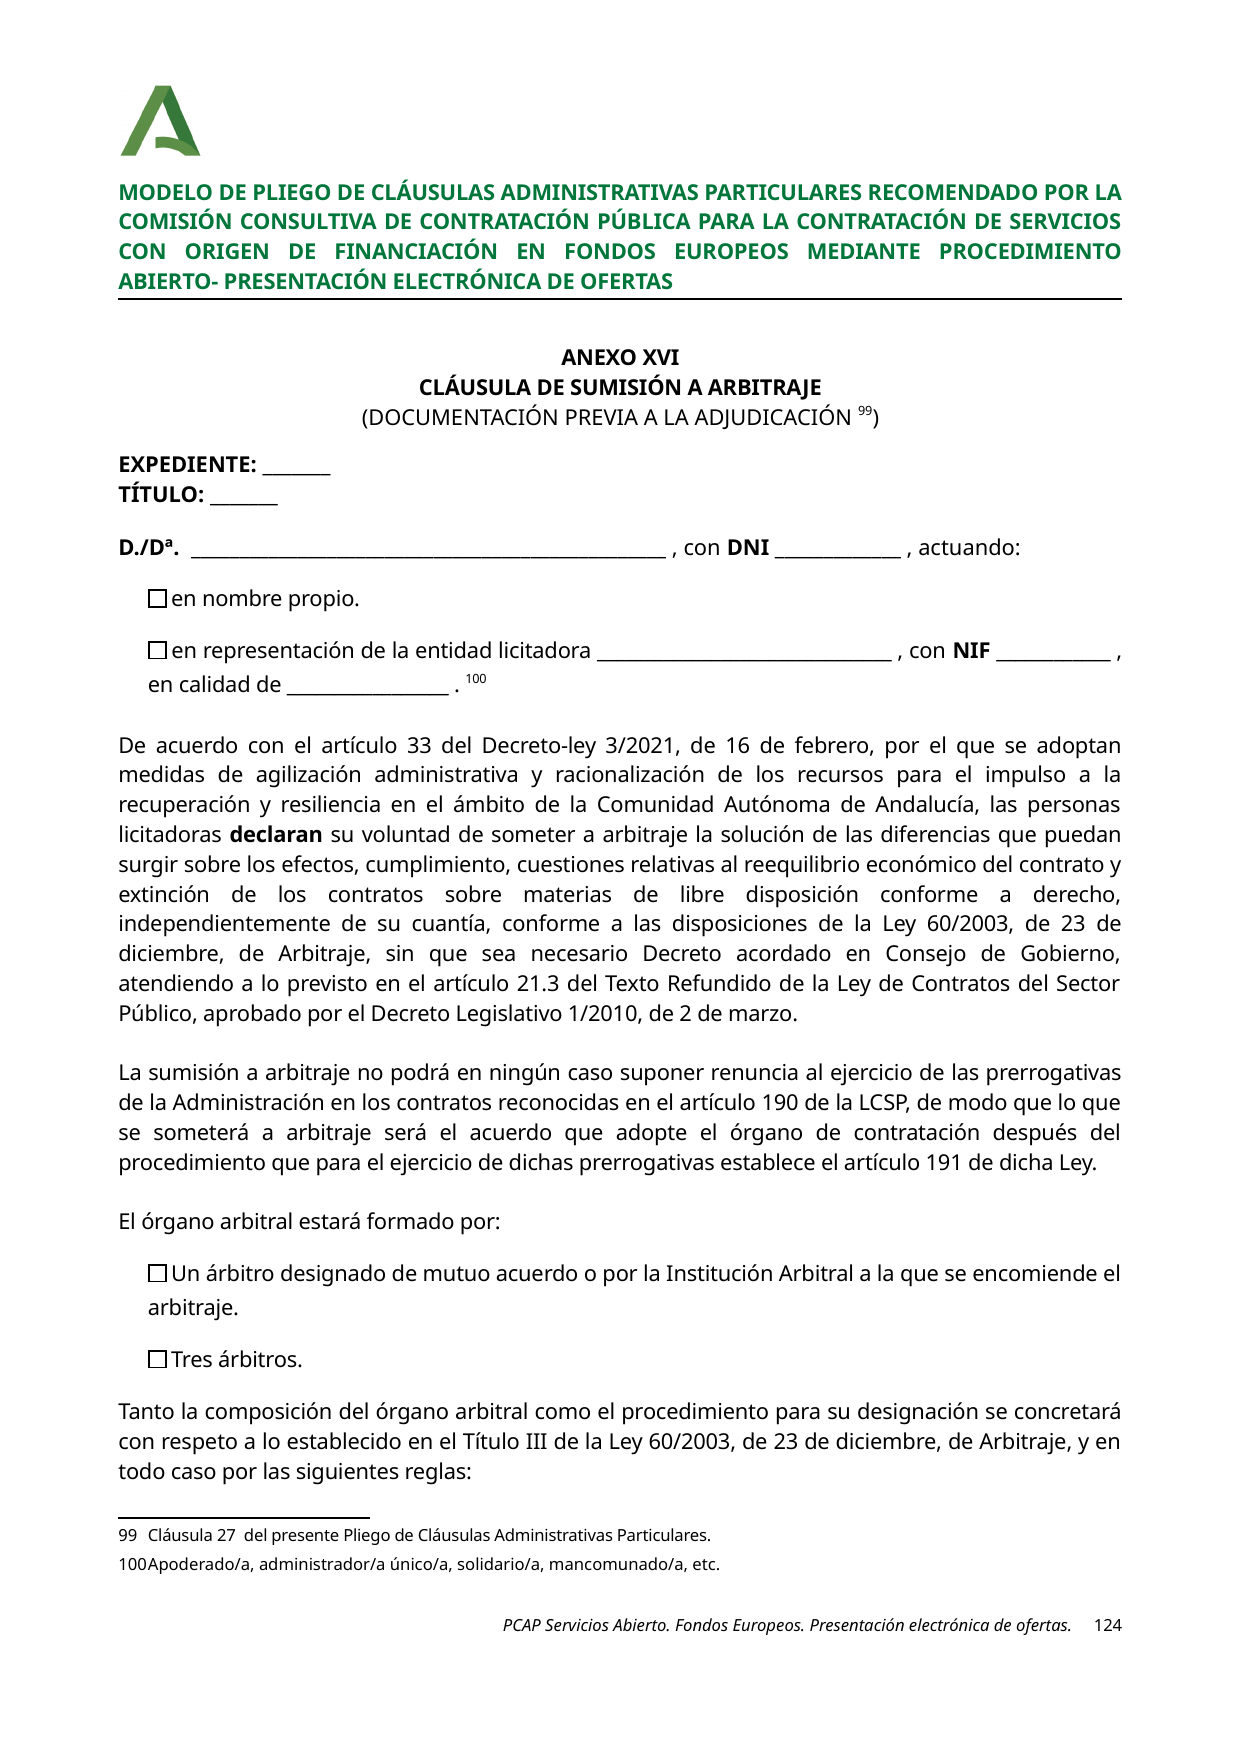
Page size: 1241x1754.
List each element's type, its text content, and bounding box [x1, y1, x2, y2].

text Tanto la composición del órgano arbitral como el procedimiento para su designación se concretará con respeto a lo establecido en el Título III de la Ley 60/2003, de 23 de diciembre, de Arbitraje, y en todo caso por las siguientes reglas: [118, 1396, 1122, 1486]
text EXPEDIENTE: _______ [118, 449, 1122, 479]
text El órgano arbitral estará formado por: [118, 1206, 1122, 1236]
text ANEXO XVI [118, 342, 1122, 372]
text La sumisión a arbitraje no podrá en ningún caso suponer renuncia al ejercicio de las prerrogativas de la Administración en los contratos reconocidas en el artículo 190 de la LCSP, de modo que lo que se someterá a arbitraje será el acuerdo que adopte el órgano de contratación después del procedimiento que para el ejercicio de dichas prerrogativas establece el artículo 191 de dicha Ley. [118, 1057, 1122, 1177]
text MODELO DE PLIEGO DE CLÁUSULAS ADMINISTRATIVAS PARTICULARES RECOMENDADO POR LA COMISIÓN CONSULTIVA DE CONTRATACIÓN PÚBLICA PARA LA CONTRATACIÓN DE SERVICIOS CON ORIGEN DE FINANCIACIÓN EN FONDOS EUROPEOS MEDIANTE PROCEDIMIENTO ABIERTO- PRESENTACIÓN ELECTRÓNICA DE OFERTAS [118, 177, 1122, 298]
text Apoderado/a, administrador/a único/a, solidario/a, mancomunado/a, etc. [118, 1553, 1122, 1575]
text Cláusula 27 del presente Pliego de Cláusulas Administrativas Particulares. [118, 1524, 1122, 1547]
text D./Dª. _________________________________________________ , con DNI _____________ , actuando: [118, 532, 1122, 561]
text en nombre propio. [148, 583, 1122, 613]
text (DOCUMENTACIÓN PREVIA A LA ADJUDICACIÓN ) [118, 402, 1122, 432]
text De acuerdo con el artículo 33 del Decreto-ley 3/2021, de 16 de febrero, por el que se adoptan medidas de agilización administrativa y racionalización de los recursos para el impulso a la recuperación y resiliencia en el ámbito de la Comunidad Autónoma de Andalucía, las personas licitadoras declaran su voluntad de someter a arbitraje la solución de las diferencias que puedan surgir sobre los efectos, cumplimiento, cuestiones relativas al reequilibrio económico del contrato y extinción de los contratos sobre materias de libre disposición conforme a derecho, independientemente de su cuantía, conforme a las disposiciones de la Ley 60/2003, de 23 de diciembre, de Arbitraje, sin que sea necesario Decreto acordado en Consejo de Gobierno, atendiendo a lo previsto en el artículo 21.3 del Texto Refundido de la Ley de Contratos del Sector Público, aprobado por el Decreto Legislativo 1/2010, de 2 de marzo. [118, 730, 1122, 1028]
text Tres árbitros. [148, 1344, 1122, 1374]
text en representación de la entidad licitadora _______________________________ , con NIF ____________ , en calidad de _________________ . [148, 635, 1122, 699]
picture [116, 81, 205, 160]
text Un árbitro designado de mutuo acuerdo o por la Institución Arbitral a la que se encomiende el arbitraje. [148, 1258, 1122, 1322]
text TÍTULO: _______ [118, 479, 1122, 509]
text CLÁUSULA DE SUMISIÓN A ARBITRAJE [118, 372, 1122, 402]
